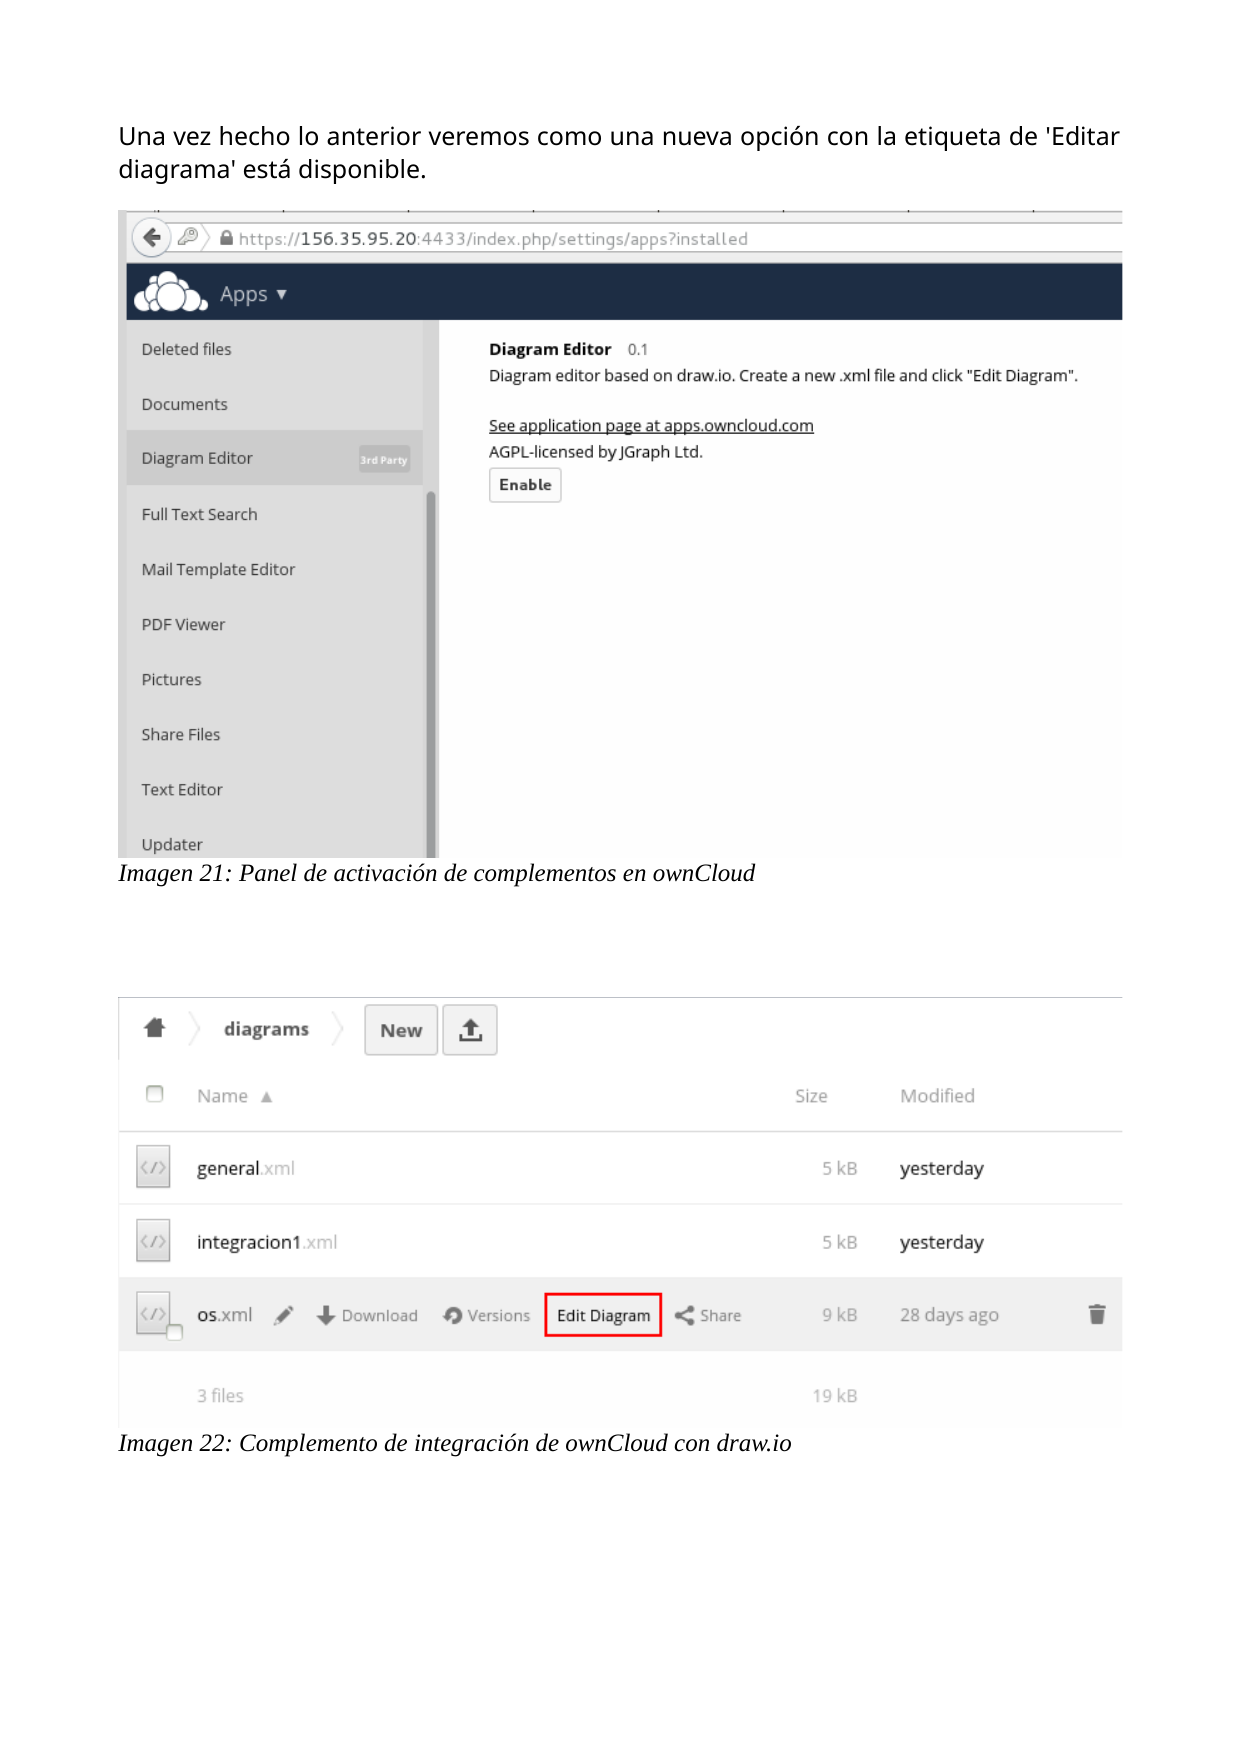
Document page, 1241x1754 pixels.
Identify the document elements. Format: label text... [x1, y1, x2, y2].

picture [118, 210, 1123, 858]
text Imagen 21: Panel de activación de complementos en ownCloud [118, 858, 1122, 886]
text Imagen 22: Complemento de integración de ownCloud con draw.io [118, 1428, 1122, 1456]
text Una vez hecho lo anterior veremos como una nueva opción con la etiqueta de 'Editar diagrama' está disponible. [118, 118, 1122, 186]
picture [118, 997, 1123, 1428]
